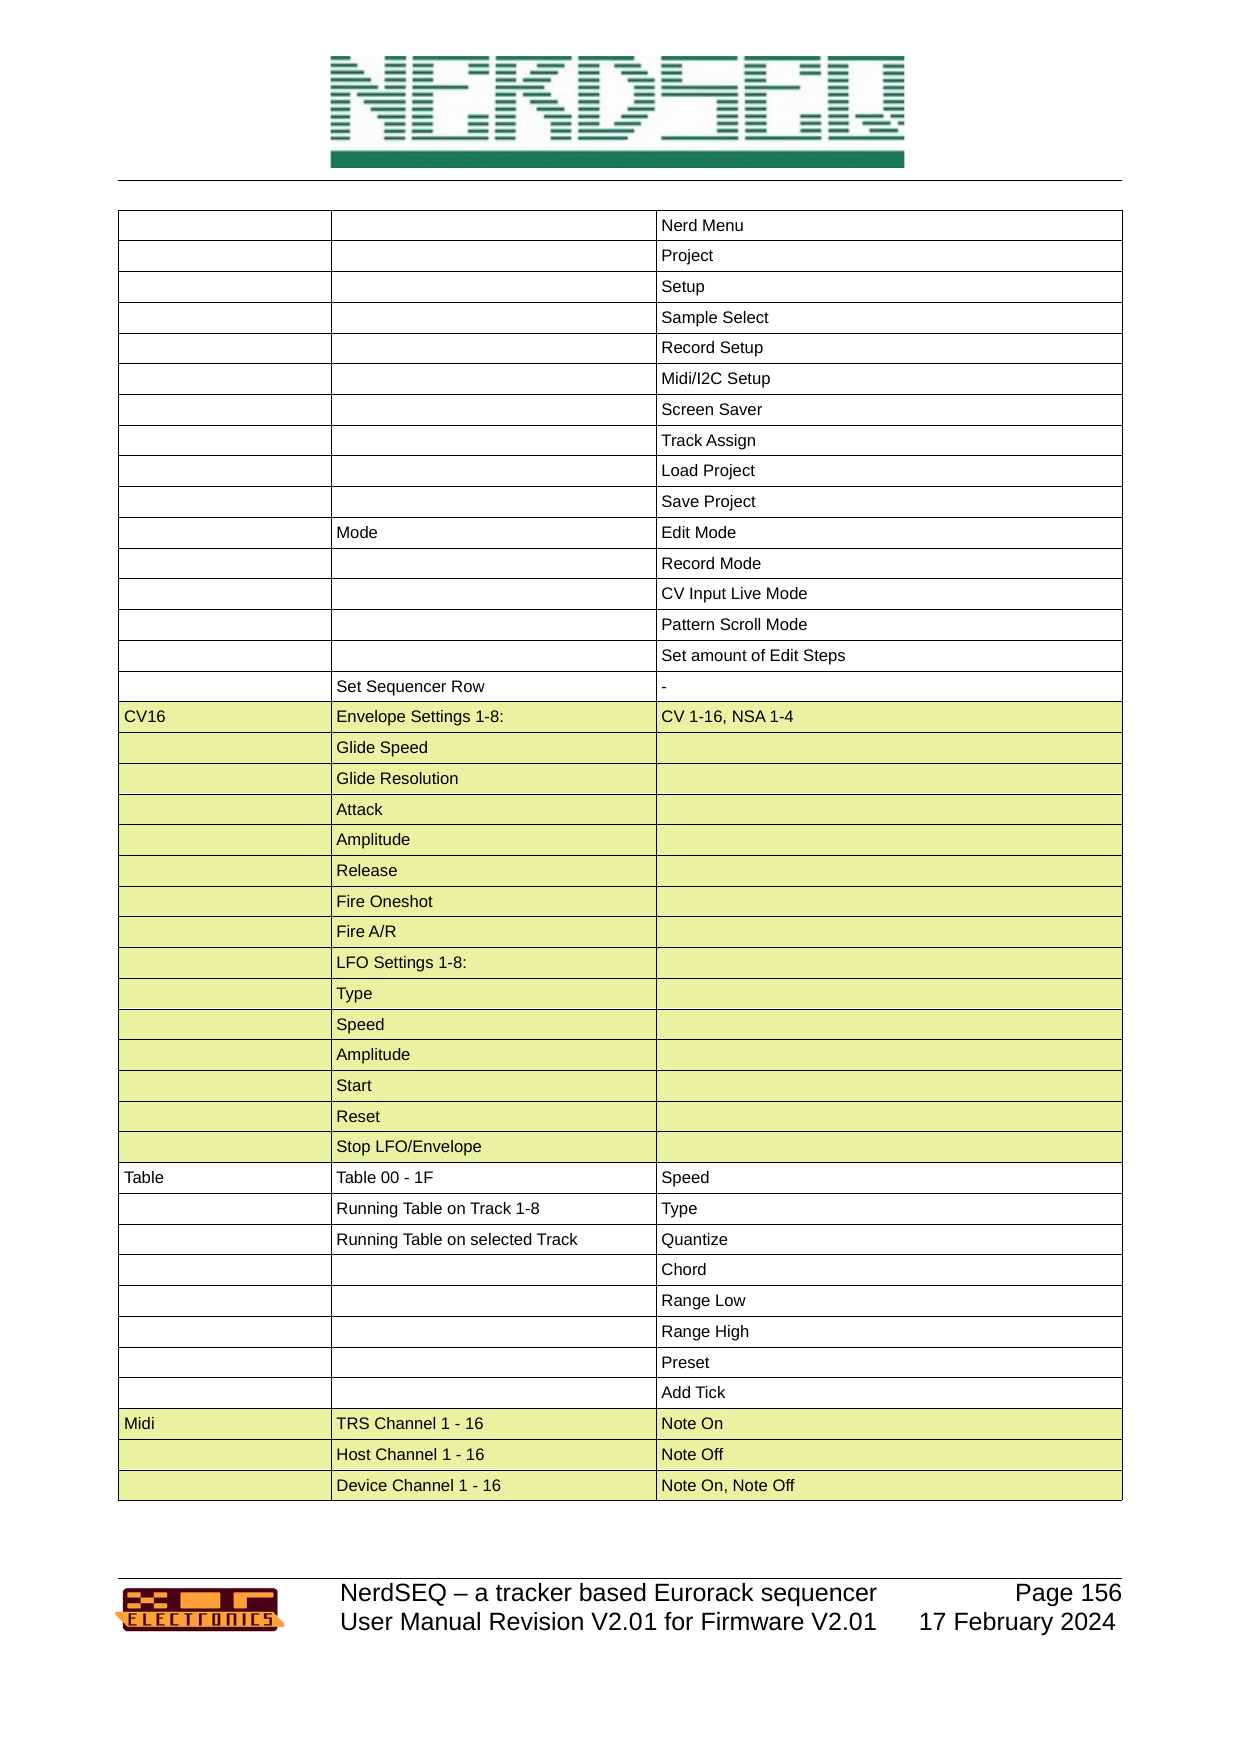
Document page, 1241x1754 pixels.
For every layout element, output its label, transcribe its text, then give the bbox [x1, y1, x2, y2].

table_cell [657, 1040, 1122, 1070]
table_cell [119, 241, 331, 271]
table_cell [332, 1286, 656, 1316]
table_cell [119, 825, 331, 855]
table_cell [332, 610, 656, 640]
table_cell Save Project [657, 487, 1122, 517]
table_cell Load Project [657, 456, 1122, 486]
table_cell TRS Channel 1 - 16 [332, 1409, 656, 1439]
table_cell [119, 426, 331, 455]
table_cell [119, 211, 331, 240]
table_cell [119, 1348, 331, 1377]
table_cell Edit Mode [657, 518, 1122, 548]
table_cell [119, 1225, 331, 1254]
table_cell Chord [657, 1255, 1122, 1285]
table_cell [119, 733, 331, 763]
table_cell [332, 1255, 656, 1285]
table_cell Host Channel 1 - 16 [332, 1440, 656, 1469]
table_cell [332, 1317, 656, 1347]
table_cell Table 00 - 1F [332, 1163, 656, 1193]
table_cell [119, 979, 331, 1008]
table_cell [657, 917, 1122, 947]
table_cell Mode [332, 518, 656, 548]
table_cell [332, 303, 656, 332]
picture [115, 1584, 285, 1634]
table_cell LFO Settings 1-8: [332, 948, 656, 978]
table_cell Amplitude [332, 825, 656, 855]
table_cell Record Mode [657, 549, 1122, 578]
table_cell Screen Saver [657, 395, 1122, 425]
table_cell [119, 887, 331, 916]
table_cell [119, 1010, 331, 1039]
table_cell [119, 764, 331, 793]
table_cell [119, 518, 331, 548]
table_cell Glide Resolution [332, 764, 656, 793]
table_cell [657, 887, 1122, 916]
picture [330, 56, 905, 168]
table_cell [332, 241, 656, 271]
table_cell Track Assign [657, 426, 1122, 455]
table_cell [119, 856, 331, 886]
table_cell [119, 1317, 331, 1347]
table_cell [332, 364, 656, 394]
table_cell [332, 426, 656, 455]
table_cell [119, 641, 331, 671]
table_cell Note On, Note Off [657, 1471, 1122, 1500]
table_cell [657, 764, 1122, 793]
table_cell Stop LFO/Envelope [332, 1132, 656, 1162]
table_cell Release [332, 856, 656, 886]
table_cell [657, 1132, 1122, 1162]
table_cell Set Sequencer Row [332, 672, 656, 701]
table_cell [119, 672, 331, 701]
table_cell [332, 334, 656, 363]
table_cell Record Setup [657, 334, 1122, 363]
table_cell - [657, 672, 1122, 701]
table_cell [119, 1132, 331, 1162]
table_cell Attack [332, 795, 656, 824]
table_cell [119, 795, 331, 824]
table_cell Set amount of Edit Steps [657, 641, 1122, 671]
table_cell [657, 1102, 1122, 1131]
table_cell Start [332, 1071, 656, 1101]
table_cell [657, 1071, 1122, 1101]
table_cell [119, 272, 331, 302]
table_cell Type [657, 1194, 1122, 1224]
table_cell [119, 395, 331, 425]
table_cell CV 1-16, NSA 1-4 [657, 702, 1122, 732]
table_cell [332, 272, 656, 302]
table_cell Glide Speed [332, 733, 656, 763]
table_cell Running Table on selected Track [332, 1225, 656, 1254]
table_cell Pattern Scroll Mode [657, 610, 1122, 640]
table_cell Note On [657, 1409, 1122, 1439]
table_cell [119, 334, 331, 363]
table_cell [119, 487, 331, 517]
table_cell [657, 825, 1122, 855]
table_cell [332, 579, 656, 609]
table_cell Fire A/R [332, 917, 656, 947]
table_cell Amplitude [332, 1040, 656, 1070]
table_cell [119, 579, 331, 609]
table_cell [119, 1040, 331, 1070]
table_cell [119, 456, 331, 486]
table_cell [332, 395, 656, 425]
table_cell Speed [332, 1010, 656, 1039]
table_cell [119, 364, 331, 394]
table_cell [119, 1102, 331, 1131]
table_cell Project [657, 241, 1122, 271]
table_cell Device Channel 1 - 16 [332, 1471, 656, 1500]
table_cell [119, 1194, 331, 1224]
table_cell [119, 303, 331, 332]
table_cell [657, 979, 1122, 1008]
table_cell Range High [657, 1317, 1122, 1347]
table_cell [332, 549, 656, 578]
table_cell Type [332, 979, 656, 1008]
table_cell Envelope Settings 1-8: [332, 702, 656, 732]
table_cell Quantize [657, 1225, 1122, 1254]
table_cell Sample Select [657, 303, 1122, 332]
table_cell CV Input Live Mode [657, 579, 1122, 609]
table_cell Speed [657, 1163, 1122, 1193]
table_cell [332, 1348, 656, 1377]
table_cell Fire Oneshot [332, 887, 656, 916]
table_cell [119, 1071, 331, 1101]
table_cell [119, 948, 331, 978]
table_cell [657, 856, 1122, 886]
table_cell Running Table on Track 1-8 [332, 1194, 656, 1224]
table_cell Table [119, 1163, 331, 1193]
table_cell [657, 733, 1122, 763]
table_cell [332, 1378, 656, 1408]
table_cell [657, 1010, 1122, 1039]
table_cell [119, 917, 331, 947]
table_cell [119, 1378, 331, 1408]
table_cell [119, 610, 331, 640]
table_cell Setup [657, 272, 1122, 302]
table_cell Reset [332, 1102, 656, 1131]
table_cell Add Tick [657, 1378, 1122, 1408]
table_cell [332, 456, 656, 486]
table_cell Midi/I2C Setup [657, 364, 1122, 394]
table_cell [119, 1471, 331, 1500]
table_cell [332, 211, 656, 240]
table_cell CV16 [119, 702, 331, 732]
table_cell Preset [657, 1348, 1122, 1377]
table_cell Midi [119, 1409, 331, 1439]
table_cell [119, 1440, 331, 1469]
table_cell [657, 948, 1122, 978]
table_cell [119, 1255, 331, 1285]
table_cell [332, 641, 656, 671]
table_cell [657, 795, 1122, 824]
table_cell Note Off [657, 1440, 1122, 1469]
table_cell [119, 1286, 331, 1316]
table_cell [332, 487, 656, 517]
table_cell Range Low [657, 1286, 1122, 1316]
table_cell Nerd Menu [657, 211, 1122, 240]
table_cell [119, 549, 331, 578]
